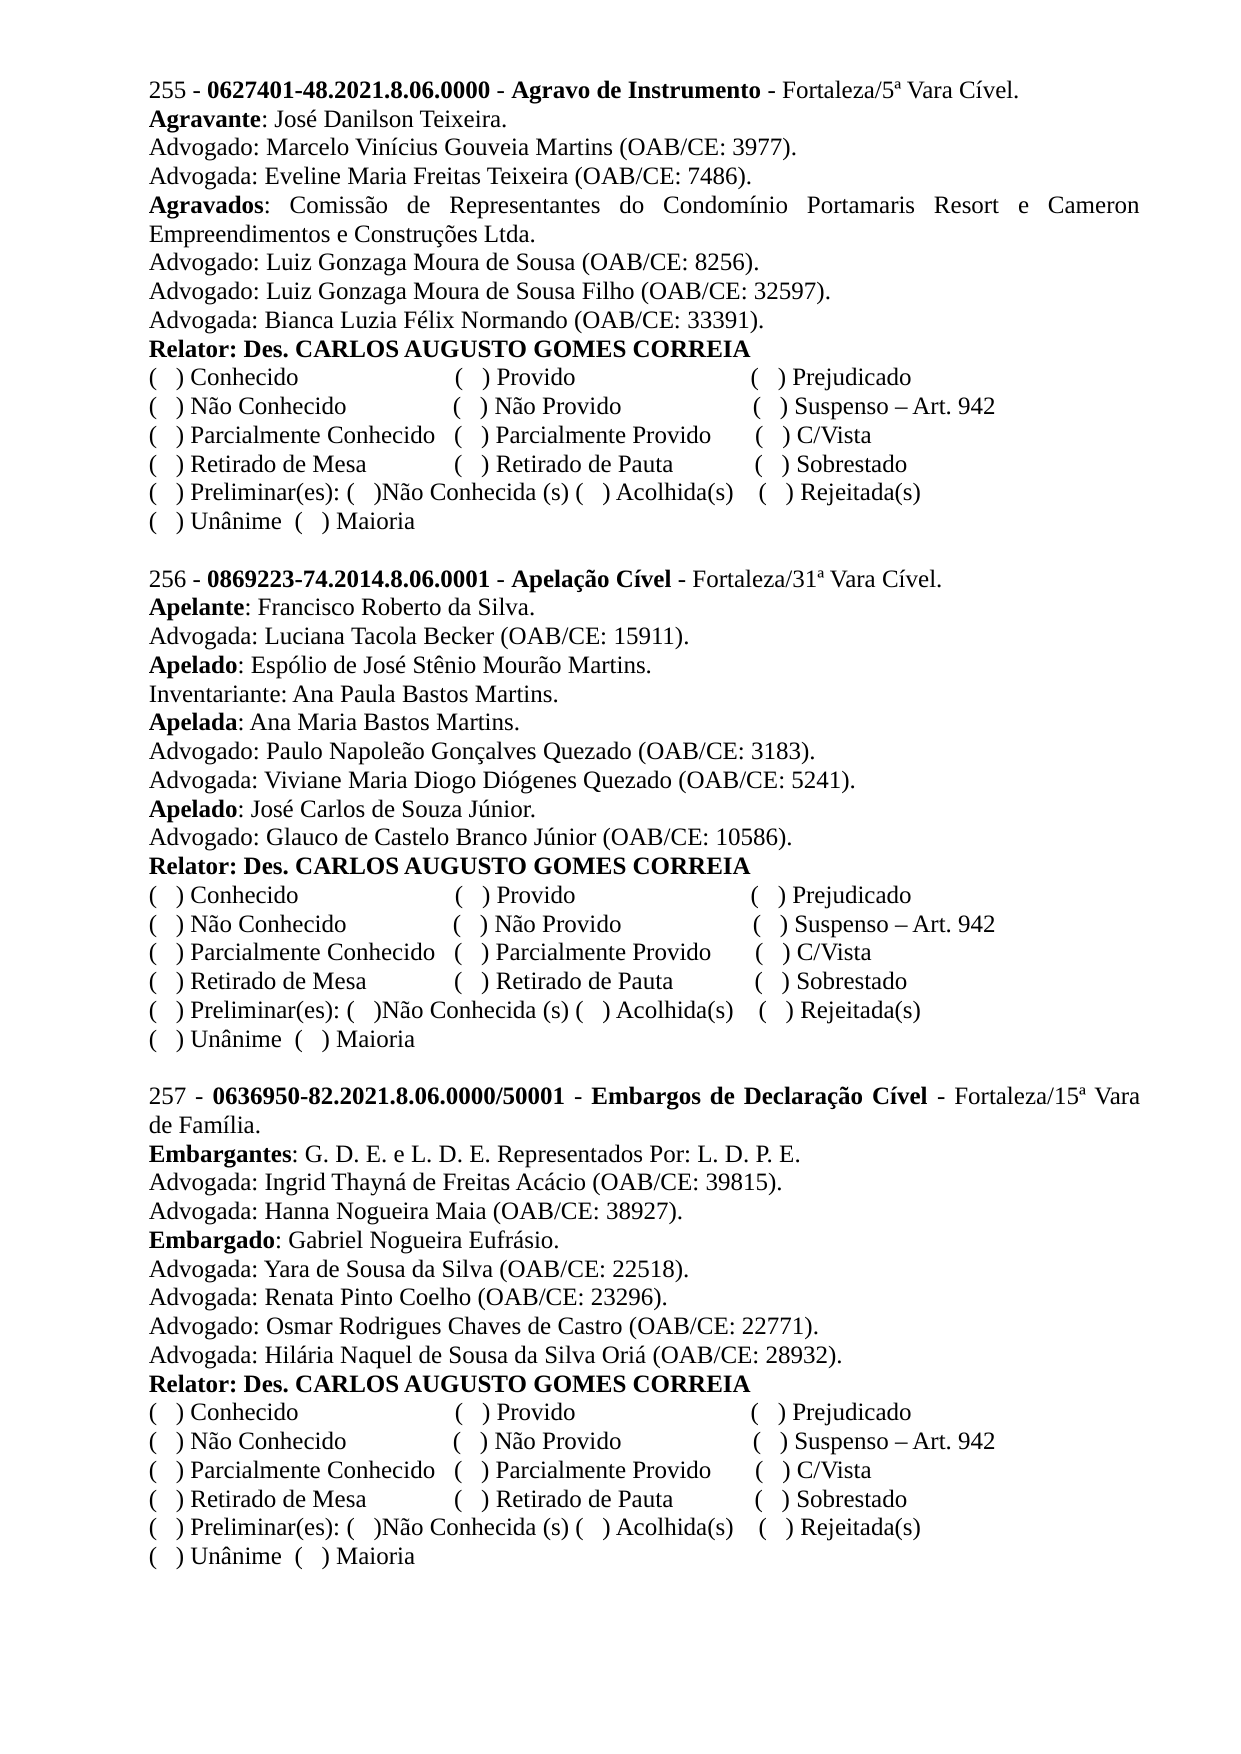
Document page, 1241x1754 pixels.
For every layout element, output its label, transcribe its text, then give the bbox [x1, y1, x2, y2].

text ( ) Retirado de Mesa ( ) Retirado de Pauta ( ) Sobrestado [148, 1484, 1158, 1512]
text ( ) Conhecido ( ) Provido ( ) Prejudicado [148, 362, 1141, 391]
text ( ) Parcialmente Conhecido ( ) Parcialmente Provido ( ) C/Vista [148, 1455, 1158, 1484]
text Advogada: Eveline Maria Freitas Teixeira (OAB/CE: 7486). [148, 161, 1141, 190]
text Advogada: Luciana Tacola Becker (OAB/CE: 15911). [148, 621, 1141, 650]
text Agravante: José Danilson Teixeira. [148, 104, 1141, 132]
text Advogada: Bianca Luzia Félix Normando (OAB/CE: 33391). [148, 305, 1141, 334]
text Relator: Des. CARLOS AUGUSTO GOMES CORREIA [148, 1369, 1141, 1397]
text Apelado: José Carlos de Souza Júnior. [148, 794, 1141, 822]
text Advogada: Renata Pinto Coelho (OAB/CE: 23296). [148, 1282, 1141, 1311]
text ( ) Parcialmente Conhecido ( ) Parcialmente Provido ( ) C/Vista [148, 937, 1158, 966]
text ( ) Preliminar(es): ( )Não Conhecida (s) ( ) Acolhida(s) ( ) Rejeitada(s) [148, 477, 1158, 506]
text Relator: Des. CARLOS AUGUSTO GOMES CORREIA [148, 851, 1141, 880]
text ( ) Unânime ( ) Maioria [148, 1024, 1158, 1052]
text Advogado: Luiz Gonzaga Moura de Sousa Filho (OAB/CE: 32597). [148, 276, 1141, 305]
text Embargantes: G. D. E. e L. D. E. Representados Por: L. D. P. E. [148, 1139, 1141, 1167]
text Advogada: Viviane Maria Diogo Diógenes Quezado (OAB/CE: 5241). [148, 765, 1141, 794]
text ( ) Não Conhecido ( ) Não Provido ( ) Suspenso – Art. 942 [148, 909, 1158, 937]
text 257 - 0636950-82.2021.8.06.0000/50001 - Embargos de Declaração Cível - Fortaleza/15ª Vara de Família. [148, 1081, 1141, 1139]
text 255 - 0627401-48.2021.8.06.0000 - Agravo de Instrumento - Fortaleza/5ª Vara Cível. [148, 75, 1141, 104]
text ( ) Parcialmente Conhecido ( ) Parcialmente Provido ( ) C/Vista [148, 420, 1158, 449]
text Apelado: Espólio de José Stênio Mourão Martins. [148, 650, 1141, 679]
text ( ) Conhecido ( ) Provido ( ) Prejudicado [148, 1397, 1141, 1426]
text Advogado: Glauco de Castelo Branco Júnior (OAB/CE: 10586). [148, 822, 1141, 851]
text ( ) Preliminar(es): ( )Não Conhecida (s) ( ) Acolhida(s) ( ) Rejeitada(s) [148, 1512, 1158, 1541]
text Advogada: Hanna Nogueira Maia (OAB/CE: 38927). [148, 1196, 1141, 1225]
text ( ) Não Conhecido ( ) Não Provido ( ) Suspenso – Art. 942 [148, 391, 1158, 420]
text ( ) Unânime ( ) Maioria [148, 506, 1158, 535]
text Advogado: Luiz Gonzaga Moura de Sousa (OAB/CE: 8256). [148, 247, 1141, 276]
text Advogada: Hilária Naquel de Sousa da Silva Oriá (OAB/CE: 28932). [148, 1340, 1141, 1369]
text Relator: Des. CARLOS AUGUSTO GOMES CORREIA [148, 334, 1141, 362]
text ( ) Unânime ( ) Maioria [148, 1541, 1158, 1570]
text ( ) Retirado de Mesa ( ) Retirado de Pauta ( ) Sobrestado [148, 449, 1158, 477]
text Apelada: Ana Maria Bastos Martins. [148, 707, 1141, 736]
text ( ) Não Conhecido ( ) Não Provido ( ) Suspenso – Art. 942 [148, 1426, 1158, 1455]
text Advogada: Yara de Sousa da Silva (OAB/CE: 22518). [148, 1254, 1141, 1282]
text ( ) Conhecido ( ) Provido ( ) Prejudicado [148, 880, 1141, 909]
text Advogado: Marcelo Vinícius Gouveia Martins (OAB/CE: 3977). [148, 132, 1141, 161]
text Agravados: Comissão de Representantes do Condomínio Portamaris Resort e Cameron Empreendimentos e Construções Ltda. [148, 190, 1141, 247]
text ( ) Retirado de Mesa ( ) Retirado de Pauta ( ) Sobrestado [148, 966, 1158, 995]
text ( ) Preliminar(es): ( )Não Conhecida (s) ( ) Acolhida(s) ( ) Rejeitada(s) [148, 995, 1158, 1024]
text Inventariante: Ana Paula Bastos Martins. [148, 679, 1141, 707]
text Apelante: Francisco Roberto da Silva. [148, 592, 1141, 621]
text 256 - 0869223-74.2014.8.06.0001 - Apelação Cível - Fortaleza/31ª Vara Cível. [148, 564, 1141, 592]
text Advogada: Ingrid Thayná de Freitas Acácio (OAB/CE: 39815). [148, 1167, 1141, 1196]
text Advogado: Osmar Rodrigues Chaves de Castro (OAB/CE: 22771). [148, 1311, 1141, 1340]
text Embargado: Gabriel Nogueira Eufrásio. [148, 1225, 1141, 1254]
text Advogado: Paulo Napoleão Gonçalves Quezado (OAB/CE: 3183). [148, 736, 1141, 765]
